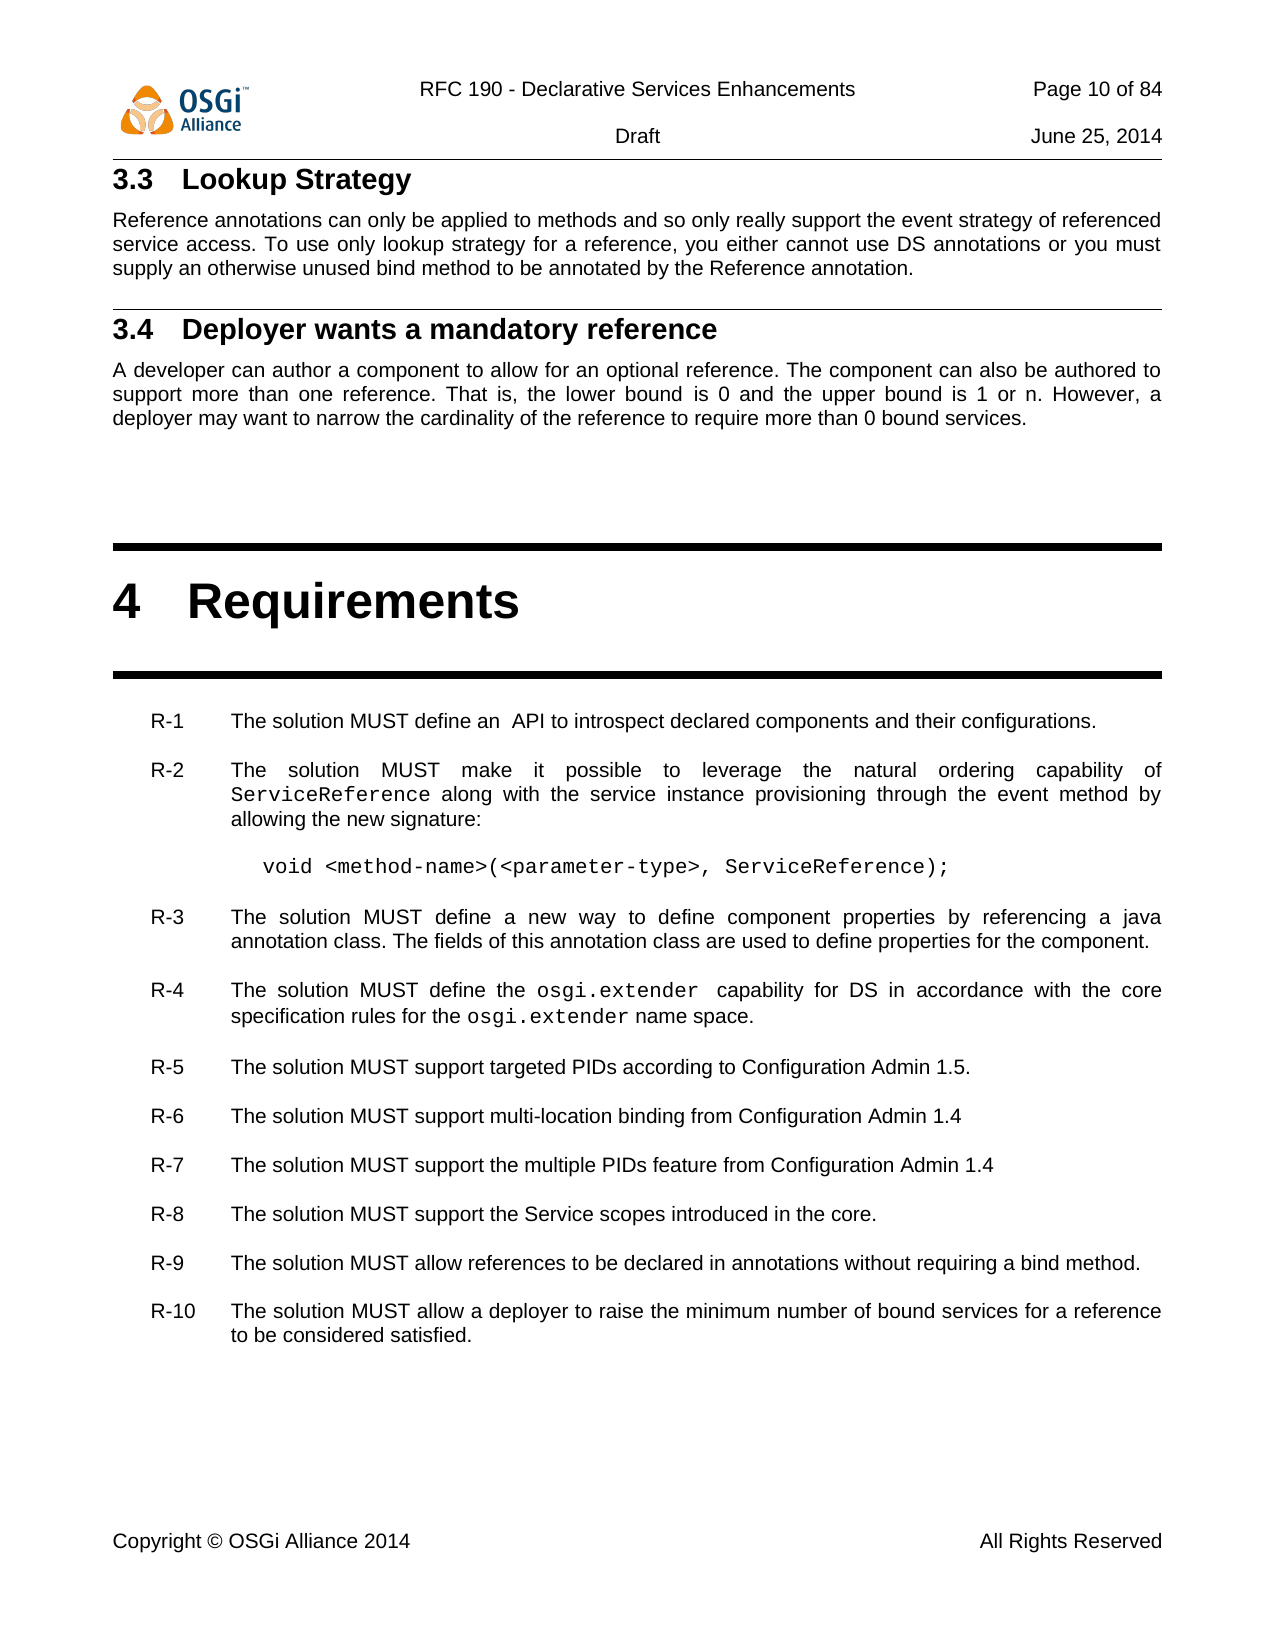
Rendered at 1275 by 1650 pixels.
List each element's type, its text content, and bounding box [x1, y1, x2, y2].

text Reference annotations can only be applied to methods and so only really support the event strategy of referenced service access. To use only lookup strategy for a reference, you either cannot use DS annotations or you must supply an otherwise unused bind method to be annotated by the Reference annotation. [112, 208, 1162, 280]
list The solution MUST allow references to be declared in annotations without requiring a bind method. [150, 1250, 1162, 1274]
subtitle Requirements [112, 544, 1162, 679]
picture [113, 78, 257, 142]
list The solution MUST define an API to introspect declared components and their configurations. [150, 708, 1162, 732]
list void <method-name>(<parameter-type>, ServiceReference); [225, 856, 1162, 880]
subtitle Lookup Strategy [112, 160, 1162, 196]
text A developer can author a component to allow for an optional reference. The component can also be authored to support more than one reference. That is, the lower bound is 0 and the upper bound is 1 or n. However, a deployer may want to narrow the cardinality of the reference to require more than 0 bound services. [112, 358, 1162, 430]
list The solution MUST support targeted PIDs according to Configuration Admin 1.5. [150, 1054, 1162, 1078]
list The solution MUST support the Service scopes introduced in the core. [150, 1201, 1162, 1225]
subtitle Deployer wants a mandatory reference [112, 310, 1162, 346]
list The solution MUST define a new way to define component properties by referencing a java annotation class. The fields of this annotation class are used to define properties for the component. [150, 905, 1162, 953]
list The solution MUST support the multiple PIDs feature from Configuration Admin 1.4 [150, 1152, 1162, 1176]
list The solution MUST make it possible to leverage the natural ordering capability of ServiceReference along with the service instance provisioning through the event method by allowing the new signature: [150, 757, 1162, 831]
list The solution MUST allow a deployer to raise the minimum number of bound services for a reference to be considered satisfied. [150, 1299, 1162, 1347]
list The solution MUST support multi-location binding from Configuration Admin 1.4 [150, 1103, 1162, 1127]
list The solution MUST define the osgi.extender capability for DS in accordance with the core specification rules for the osgi.extender name space. [150, 978, 1162, 1029]
